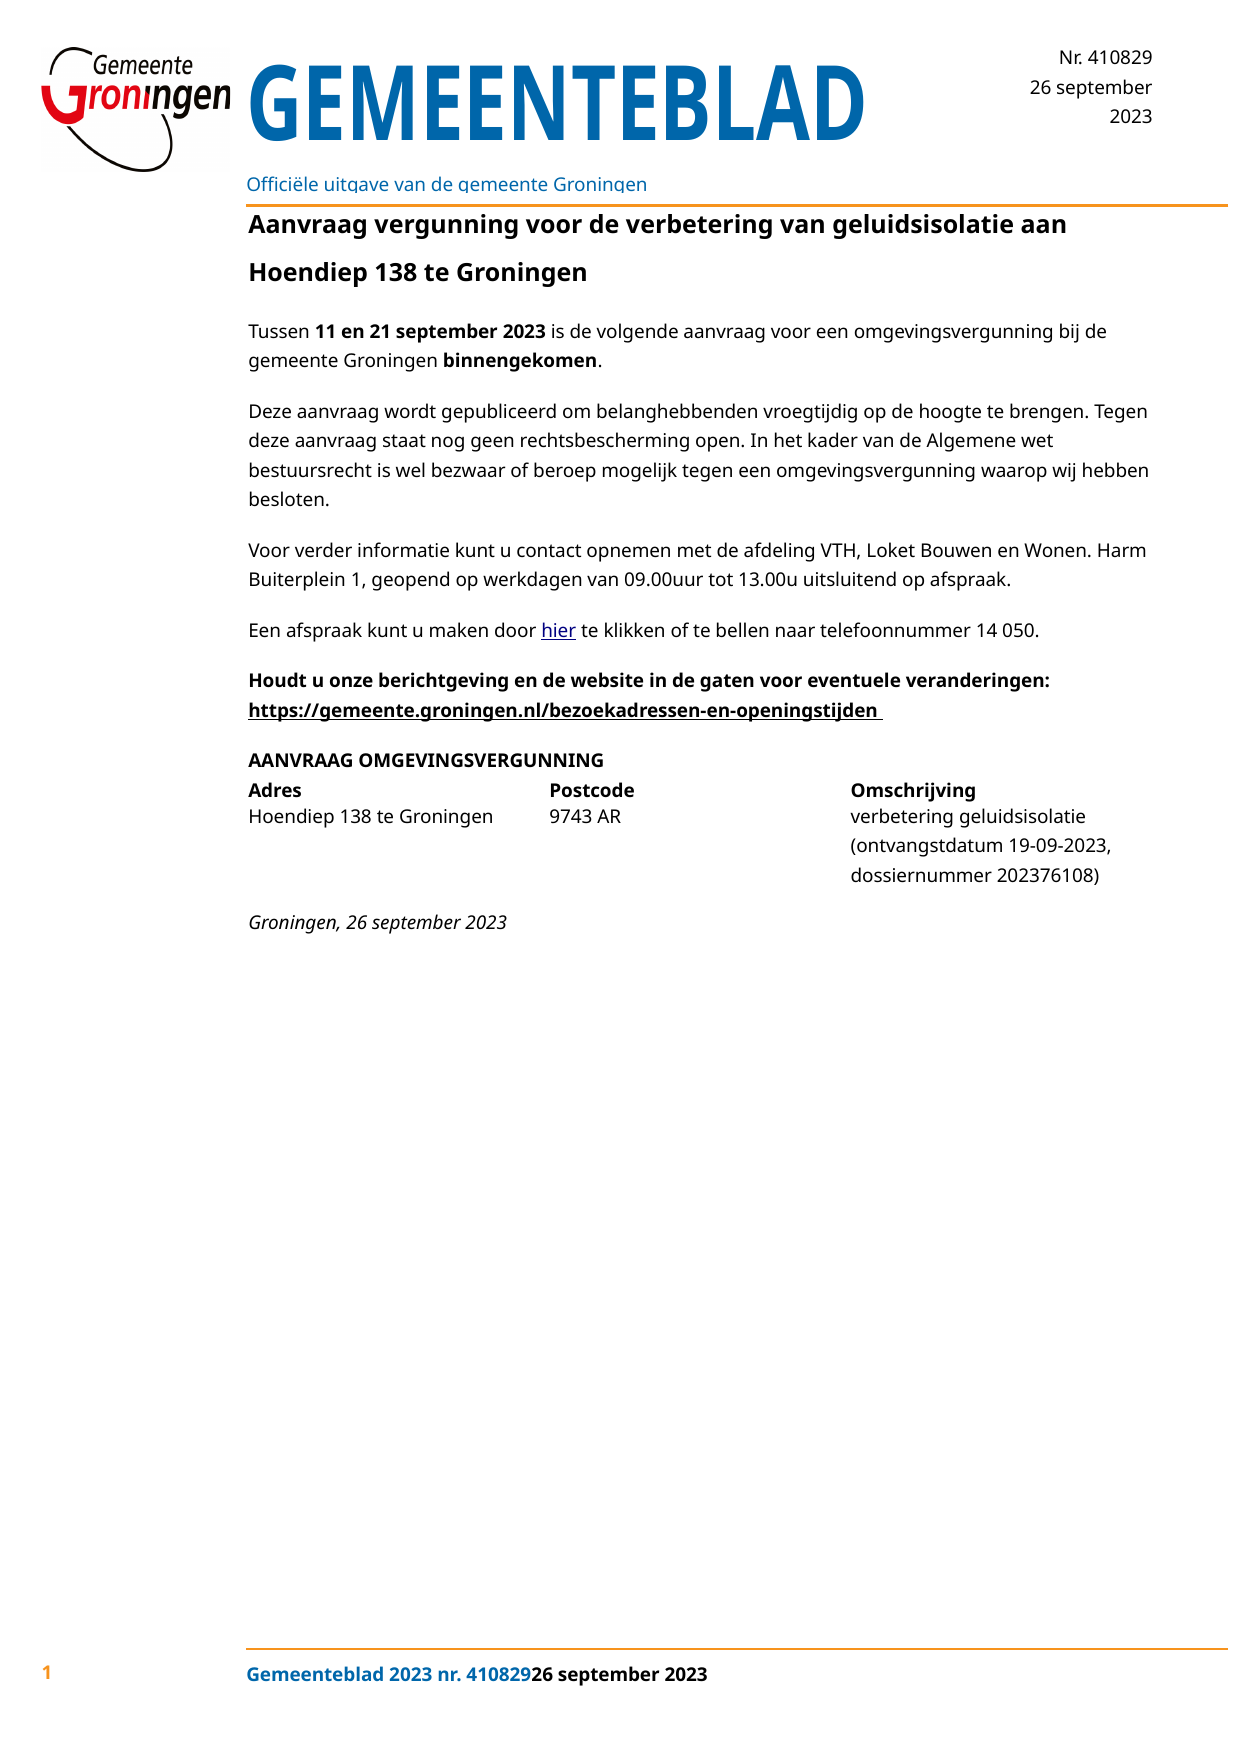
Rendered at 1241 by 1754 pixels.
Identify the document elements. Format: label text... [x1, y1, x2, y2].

text Tussen 11 en 21 september 2023 is de volgende aanvraag voor een omgevingsvergunning bij de gemeente Groningen binnengekomen. [248, 318, 1152, 373]
table_header Postcode [549, 777, 850, 803]
text Deze aanvraag wordt gepubliceerd om belanghebbenden vroegtijdig op de hoogte te brengen. Tegen deze aanvraag staat nog geen rechtsbescherming open. In het kader van de Algemene wet bestuursrecht is wel bezwaar of beroep mogelijk tegen een omgevingsvergunning waarop wij hebben besloten. [248, 398, 1152, 512]
picture [41, 47, 231, 172]
table_header Adres [248, 777, 549, 803]
text Voor verder informatie kunt u contact opnemen met de afdeling VTH, Loket Bouwen en Wonen. Harm Buiterplein 1, geopend op werkdagen van 09.00uur tot 13.00u uitsluitend op afspraak. [248, 537, 1152, 592]
table_cell verbetering geluidsisolatie (ontvangstdatum 19-09-2023, dossiernummer 202376108) [850, 803, 1152, 888]
table_cell 9743 AR [549, 803, 850, 888]
text Een afspraak kunt u maken door hier te klikken of te bellen naar telefoonnummer 14 050. [248, 617, 1152, 643]
text Houdt u onze berichtgeving en de website in de gaten voor eventuele veranderingen: https://gemeente.groningen.nl/bezoekadressen-en-openingstijden [248, 667, 1152, 723]
text AANVRAAG OMGEVINGSVERGUNNING [248, 747, 1152, 773]
text Aanvraag vergunning voor de verbetering van geluidsisolatie aan Hoendiep 138 te Groningen [248, 207, 1152, 288]
table_cell Hoendiep 138 te Groningen [248, 803, 549, 888]
text Groningen, 26 september 2023 [248, 909, 1152, 935]
table_header Omschrijving [850, 777, 1152, 803]
